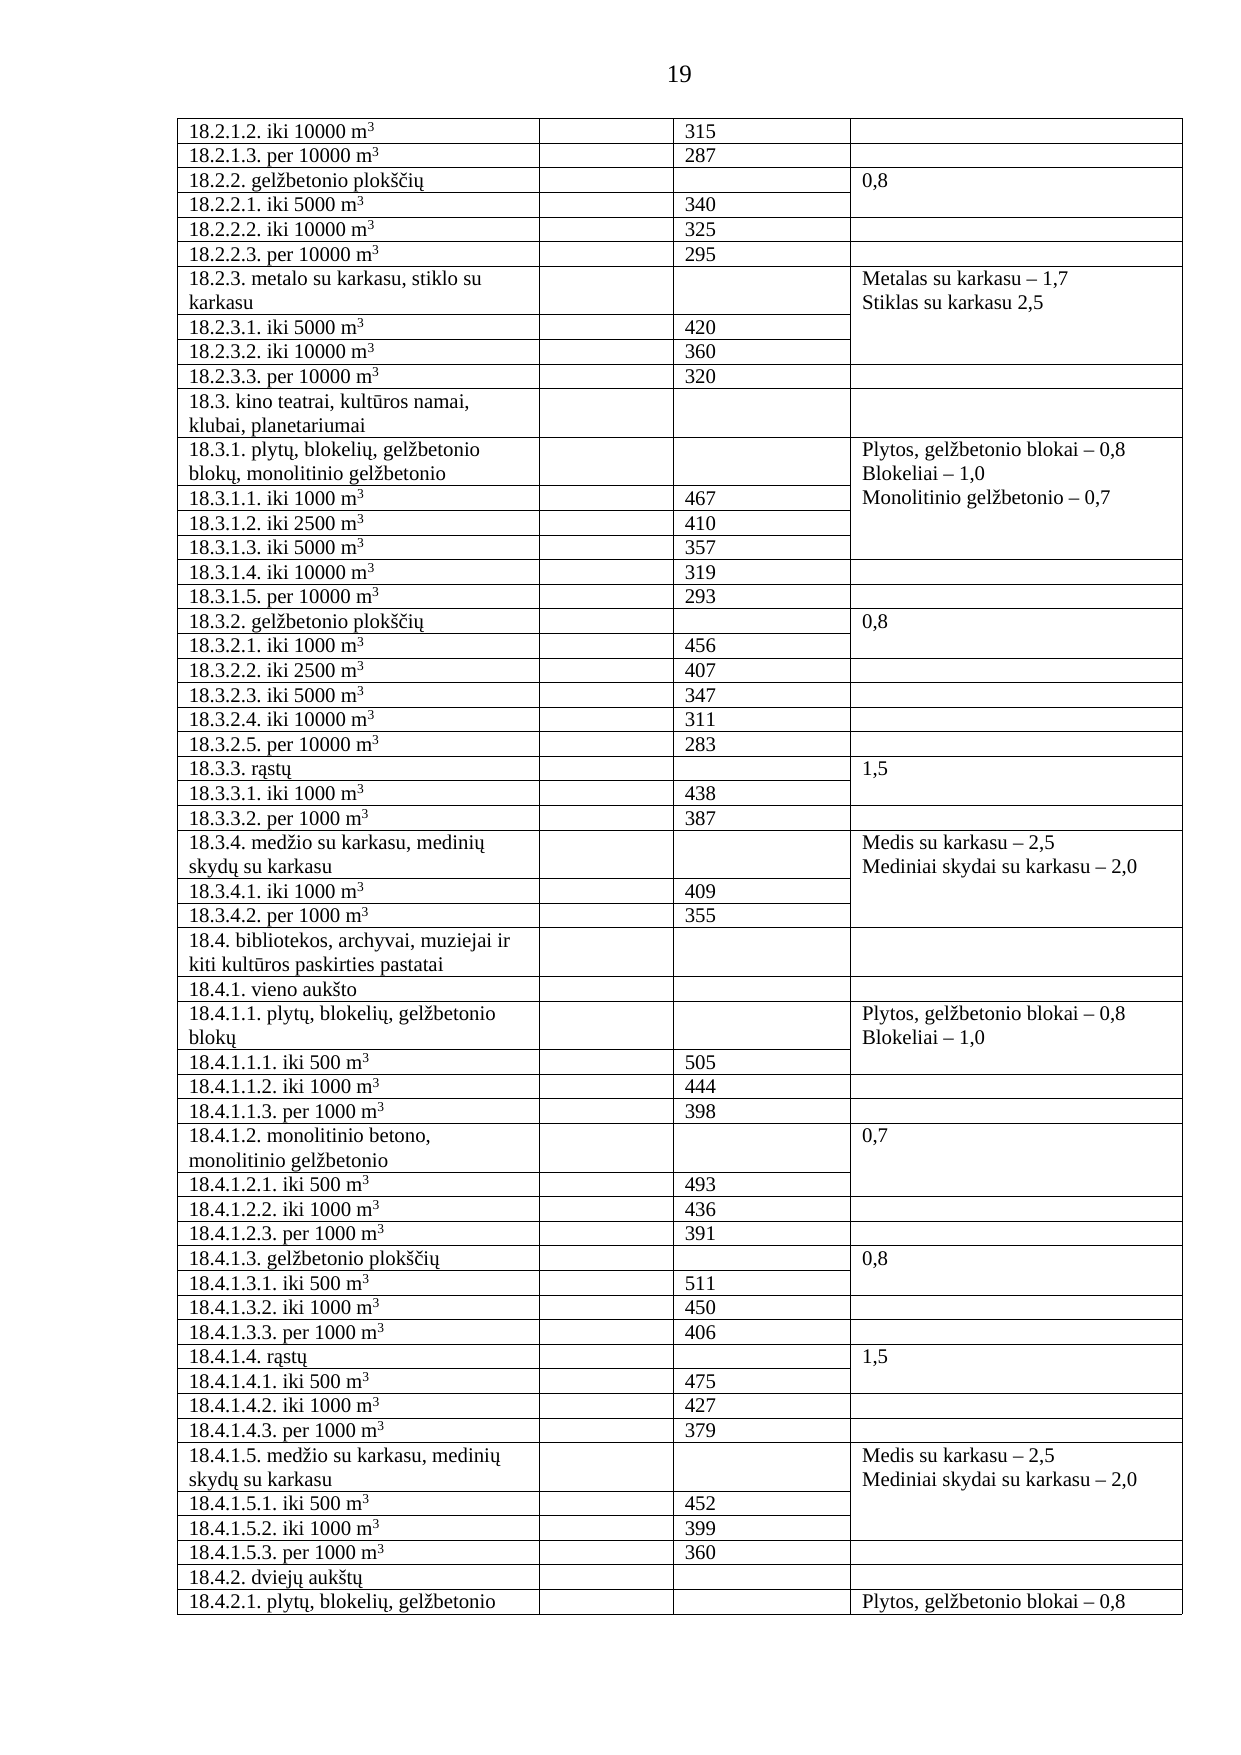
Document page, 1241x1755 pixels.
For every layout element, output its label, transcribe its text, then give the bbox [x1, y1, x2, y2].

table_cell 18.4.1.2.1. iki 500 m3 [178, 1173, 539, 1196]
table_cell 0,8 [851, 1246, 1182, 1294]
table_cell 18.4.1.4. rąstų [178, 1345, 539, 1368]
table_cell 18.4.1.2. monolitinio betono, monolitinio gelžbetonio [178, 1124, 539, 1172]
table_cell 18.3.2.2. iki 2500 m3 [178, 659, 539, 682]
table_cell [851, 683, 1182, 707]
table_cell 357 [674, 536, 850, 559]
table_cell [540, 977, 673, 1001]
table_cell [540, 831, 673, 878]
table_cell [674, 1124, 850, 1172]
table_cell 18.3.1.1. iki 1000 m3 [178, 486, 539, 510]
table_cell [674, 267, 850, 314]
table_cell 0,8 [851, 168, 1182, 216]
table_cell [540, 1369, 673, 1393]
table_cell 18.4.2. dviejų aukštų [178, 1565, 539, 1589]
table_cell [851, 732, 1182, 756]
table_cell [540, 1492, 673, 1515]
table_cell 18.4.1.3.2. iki 1000 m3 [178, 1296, 539, 1319]
table_cell [540, 879, 673, 903]
table_cell 18.4.1.3. gelžbetonio plokščių [178, 1246, 539, 1270]
table_cell 406 [674, 1320, 850, 1344]
table_cell [851, 1541, 1182, 1564]
table_cell [540, 1320, 673, 1344]
table_cell 436 [674, 1197, 850, 1221]
table_cell 311 [674, 708, 850, 731]
table_cell 18.4.1.3.3. per 1000 m3 [178, 1320, 539, 1344]
table_cell [540, 1345, 673, 1368]
table_cell [674, 1246, 850, 1270]
table_cell 18.3.4.1. iki 1000 m3 [178, 879, 539, 903]
table_cell [540, 732, 673, 756]
table_cell 355 [674, 904, 850, 927]
table_cell 438 [674, 781, 850, 805]
table_cell 18.4.1.4.2. iki 1000 m3 [178, 1394, 539, 1417]
table_cell [851, 365, 1182, 388]
table_cell 287 [674, 144, 850, 167]
table_cell 420 [674, 315, 850, 339]
table_cell [674, 168, 850, 192]
table_cell Plytos, gelžbetonio blokai – 0,8 [851, 1590, 1182, 1613]
table_cell 18.4.1.1.2. iki 1000 m3 [178, 1075, 539, 1098]
table_cell [540, 1516, 673, 1540]
table_cell 18.3.2.5. per 10000 m3 [178, 732, 539, 756]
table_cell 18.3. kino teatrai, kultūros namai, klubai, planetariumai [178, 389, 539, 437]
table_cell 18.3.1.4. iki 10000 m3 [178, 560, 539, 584]
table_cell [540, 1394, 673, 1417]
table_cell [674, 1443, 850, 1491]
table_cell [851, 144, 1182, 167]
table_cell Medis su karkasu – 2,5 Mediniai skydai su karkasu – 2,0 [851, 1443, 1182, 1540]
table_cell [540, 1099, 673, 1123]
table_cell 0,7 [851, 1124, 1182, 1196]
table_cell 18.4.1.5.3. per 1000 m3 [178, 1541, 539, 1564]
table_cell [540, 659, 673, 682]
table_cell 18.4.1.4.3. per 1000 m3 [178, 1419, 539, 1442]
table_cell 18.3.1.5. per 10000 m3 [178, 585, 539, 608]
table_cell [851, 1099, 1182, 1123]
table_cell 379 [674, 1419, 850, 1442]
table_cell 505 [674, 1050, 850, 1074]
table_cell Plytos, gelžbetonio blokai – 0,8 Blokeliai – 1,0 Monolitinio gelžbetonio – 0,7 [851, 438, 1182, 559]
table_cell [540, 1246, 673, 1270]
table_cell 18.3.3.1. iki 1000 m3 [178, 781, 539, 805]
table_cell 18.3.2.1. iki 1000 m3 [178, 634, 539, 657]
table_cell [540, 1443, 673, 1491]
table_cell 293 [674, 585, 850, 608]
table_cell [540, 242, 673, 266]
table_cell 283 [674, 732, 850, 756]
table_cell [851, 928, 1182, 976]
table_cell [540, 1173, 673, 1196]
table_cell [674, 757, 850, 780]
table_cell 360 [674, 1541, 850, 1564]
table_cell [851, 977, 1182, 1001]
table_cell [674, 1590, 850, 1613]
table_cell 18.4.1.4.1. iki 500 m3 [178, 1369, 539, 1393]
table_cell [540, 511, 673, 534]
table_cell Medis su karkasu – 2,5 Mediniai skydai su karkasu – 2,0 [851, 831, 1182, 927]
table_cell [851, 1075, 1182, 1098]
table_cell 475 [674, 1369, 850, 1393]
table_cell 319 [674, 560, 850, 584]
table_cell [540, 904, 673, 927]
table_cell [851, 1394, 1182, 1417]
table_cell 18.2.2. gelžbetonio plokščių [178, 168, 539, 192]
table_cell [540, 1565, 673, 1589]
table_cell [540, 365, 673, 388]
table_cell [674, 928, 850, 976]
table_cell [540, 1296, 673, 1319]
table_cell 18.2.3.2. iki 10000 m3 [178, 340, 539, 363]
table_cell [851, 1419, 1182, 1442]
table_cell [851, 560, 1182, 584]
table_cell 1,5 [851, 757, 1182, 805]
table_cell [540, 585, 673, 608]
table_cell [540, 389, 673, 437]
table_cell [540, 560, 673, 584]
table_cell [540, 144, 673, 167]
table_cell 295 [674, 242, 850, 266]
table_cell 456 [674, 634, 850, 657]
table_cell 18.4.1.5.1. iki 500 m3 [178, 1492, 539, 1515]
table_cell 18.4.1.5. medžio su karkasu, medinių skydų su karkasu [178, 1443, 539, 1491]
table_cell Plytos, gelžbetonio blokai – 0,8 Blokeliai – 1,0 [851, 1002, 1182, 1074]
table_cell 18.2.3.3. per 10000 m3 [178, 365, 539, 388]
table_cell 18.4.1.2.3. per 1000 m3 [178, 1222, 539, 1245]
table_cell [540, 928, 673, 976]
table_cell 427 [674, 1394, 850, 1417]
table_cell 0,8 [851, 609, 1182, 657]
table_cell 18.2.2.3. per 10000 m3 [178, 242, 539, 266]
table_cell 18.4.1.5.2. iki 1000 m3 [178, 1516, 539, 1540]
table_cell [540, 340, 673, 363]
table_cell 399 [674, 1516, 850, 1540]
table_cell [851, 659, 1182, 682]
table_cell 18.3.3. rąstų [178, 757, 539, 780]
table_cell 18.4.1.2.2. iki 1000 m3 [178, 1197, 539, 1221]
table_cell [851, 585, 1182, 608]
table_cell [851, 389, 1182, 437]
table_cell 340 [674, 193, 850, 216]
table_cell 18.4.1. vieno aukšto [178, 977, 539, 1001]
table_cell [851, 242, 1182, 266]
table_cell [851, 1320, 1182, 1344]
table_cell [851, 119, 1182, 143]
table_cell [540, 438, 673, 485]
table_cell [674, 977, 850, 1001]
table_cell [540, 193, 673, 216]
table_cell 18.2.2.2. iki 10000 m3 [178, 218, 539, 241]
table_cell [540, 1002, 673, 1049]
table_cell 18.2.1.2. iki 10000 m3 [178, 119, 539, 143]
table_cell 18.3.4. medžio su karkasu, medinių skydų su karkasu [178, 831, 539, 878]
table_cell 18.2.3. metalo su karkasu, stiklo su karkasu [178, 267, 539, 314]
table_cell [674, 438, 850, 485]
table_cell [540, 1124, 673, 1172]
table_cell [540, 536, 673, 559]
table_cell 511 [674, 1271, 850, 1294]
table_cell 18.4.1.3.1. iki 500 m3 [178, 1271, 539, 1294]
table_cell 398 [674, 1099, 850, 1123]
table_cell [540, 634, 673, 657]
table_cell 18.4.1.1.1. iki 500 m3 [178, 1050, 539, 1074]
table_cell [540, 1050, 673, 1074]
table_cell [540, 1271, 673, 1294]
table_cell 444 [674, 1075, 850, 1098]
table_cell 18.3.4.2. per 1000 m3 [178, 904, 539, 927]
table_cell [540, 218, 673, 241]
table_cell [851, 1222, 1182, 1245]
table_cell 467 [674, 486, 850, 510]
table_cell 18.3.2. gelžbetonio plokščių [178, 609, 539, 633]
table_cell [674, 389, 850, 437]
table_cell [851, 708, 1182, 731]
table_cell [540, 781, 673, 805]
table_cell 18.4.1.1.3. per 1000 m3 [178, 1099, 539, 1123]
table_cell [540, 708, 673, 731]
table_cell [851, 806, 1182, 829]
table_cell [851, 1197, 1182, 1221]
table_cell 18.4.1.1. plytų, blokelių, gelžbetonio blokų [178, 1002, 539, 1049]
table_cell 315 [674, 119, 850, 143]
table_cell [674, 1345, 850, 1368]
table_cell 387 [674, 806, 850, 829]
table_cell 347 [674, 683, 850, 707]
table_cell 18.4. bibliotekos, archyvai, muziejai ir kiti kultūros paskirties pastatai [178, 928, 539, 976]
table_cell 18.3.1.2. iki 2500 m3 [178, 511, 539, 534]
table_cell [540, 1075, 673, 1098]
table_cell 391 [674, 1222, 850, 1245]
table_cell [851, 218, 1182, 241]
table_cell 18.3.1. plytų, blokelių, gelžbetonio blokų, monolitinio gelžbetonio [178, 438, 539, 485]
table_cell 320 [674, 365, 850, 388]
table_cell [540, 806, 673, 829]
table_cell [851, 1565, 1182, 1589]
table_cell [540, 267, 673, 314]
table_cell 410 [674, 511, 850, 534]
table_cell [540, 1541, 673, 1564]
table_cell 18.2.1.3. per 10000 m3 [178, 144, 539, 167]
table_cell [540, 119, 673, 143]
table_cell 18.4.2.1. plytų, blokelių, gelžbetonio [178, 1590, 539, 1613]
table_cell 18.2.3.1. iki 5000 m3 [178, 315, 539, 339]
table_cell [540, 1590, 673, 1613]
table_cell [540, 1197, 673, 1221]
table_cell 18.3.1.3. iki 5000 m3 [178, 536, 539, 559]
table_cell [674, 831, 850, 878]
table_cell 409 [674, 879, 850, 903]
table_cell [540, 683, 673, 707]
table_cell [540, 1419, 673, 1442]
table_cell 360 [674, 340, 850, 363]
table_cell 18.2.2.1. iki 5000 m3 [178, 193, 539, 216]
table_cell [674, 1002, 850, 1049]
table_cell [674, 609, 850, 633]
table_cell [540, 1222, 673, 1245]
table_cell 325 [674, 218, 850, 241]
table_cell [540, 315, 673, 339]
table_cell [540, 168, 673, 192]
table_cell Metalas su karkasu – 1,7 Stiklas su karkasu 2,5 [851, 267, 1182, 363]
table_cell 1,5 [851, 1345, 1182, 1393]
table_cell [540, 486, 673, 510]
table_cell 407 [674, 659, 850, 682]
table_cell 450 [674, 1296, 850, 1319]
table_cell [674, 1565, 850, 1589]
table_cell 493 [674, 1173, 850, 1196]
table_cell 452 [674, 1492, 850, 1515]
table_cell [540, 609, 673, 633]
table_cell [851, 1296, 1182, 1319]
table_cell 18.3.2.4. iki 10000 m3 [178, 708, 539, 731]
table_cell 18.3.2.3. iki 5000 m3 [178, 683, 539, 707]
table_cell 18.3.3.2. per 1000 m3 [178, 806, 539, 829]
table_cell [540, 757, 673, 780]
